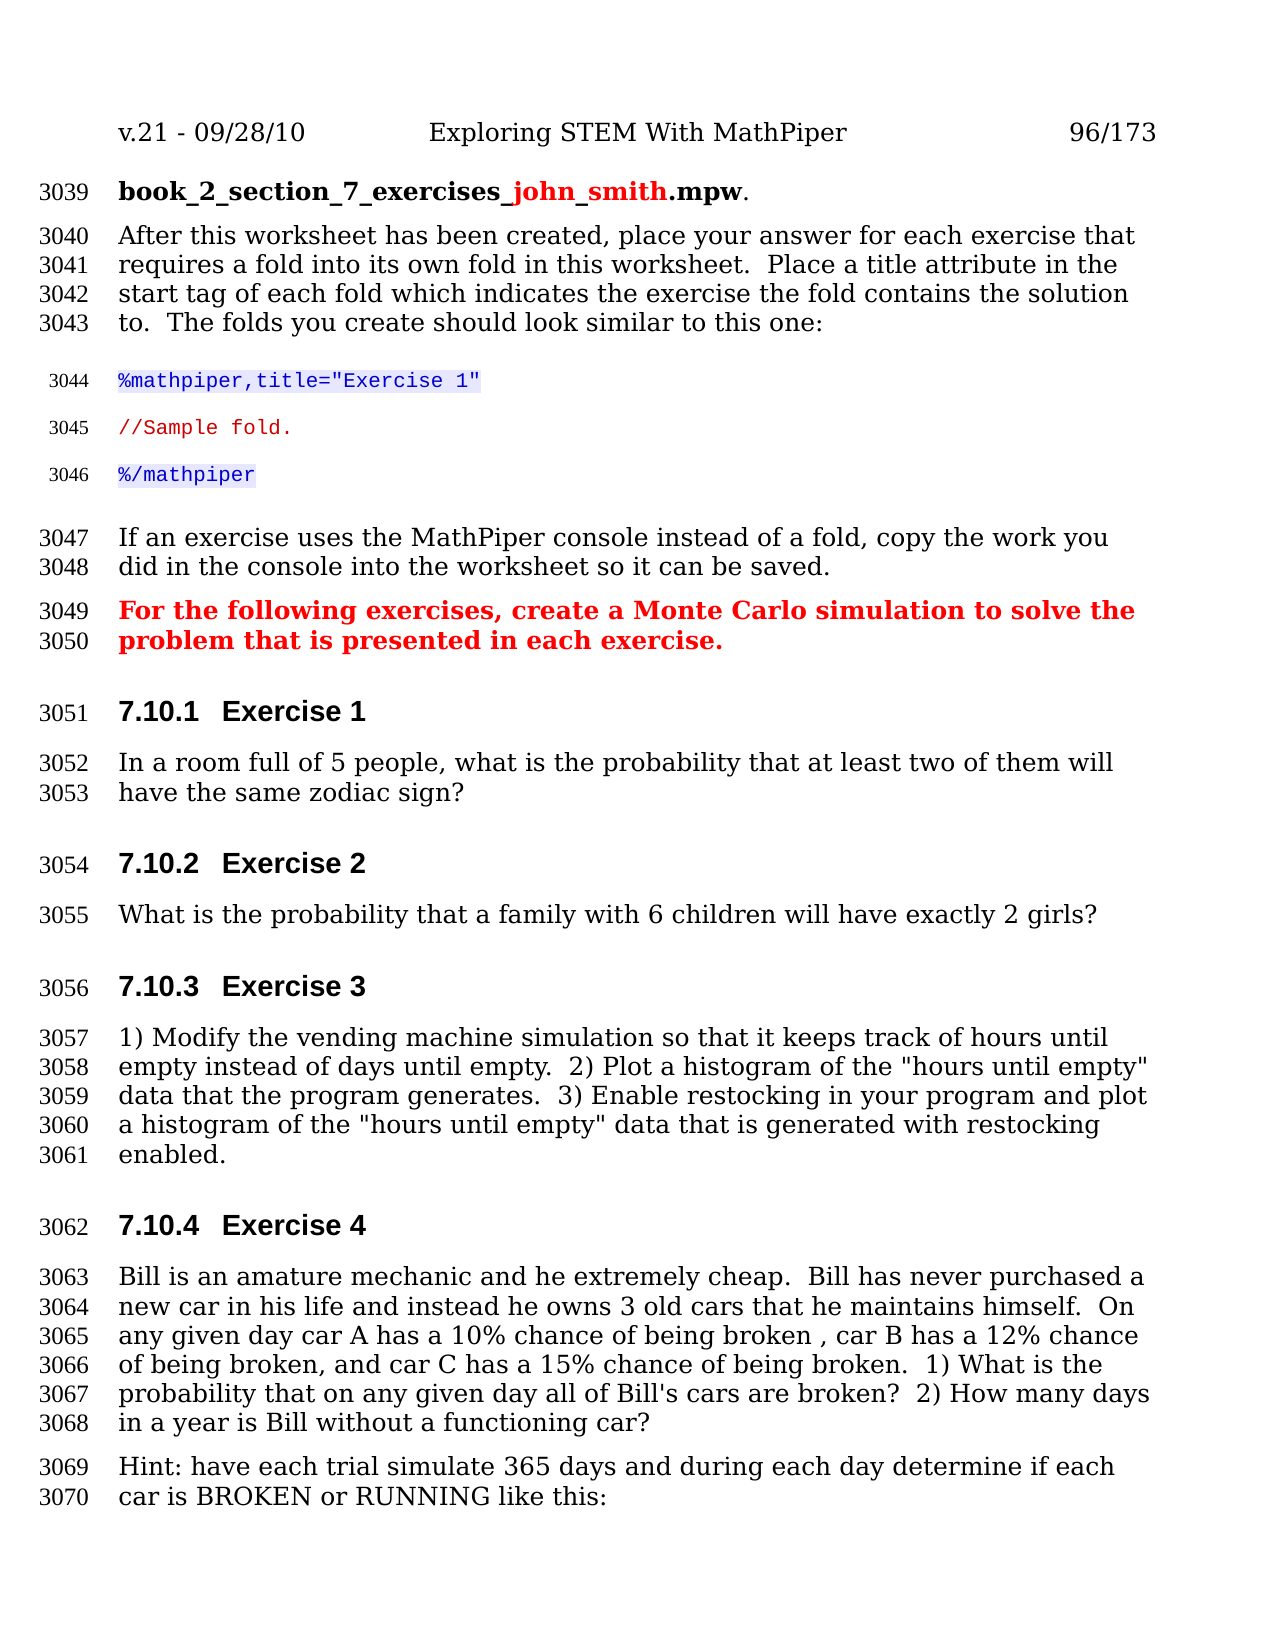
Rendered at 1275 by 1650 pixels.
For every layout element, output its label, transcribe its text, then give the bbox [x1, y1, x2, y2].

text In a room full of 5 people, what is the probability that at least two of them will have the same zodiac sign? [118, 748, 1157, 807]
subtitle Exercise 4 [118, 1208, 1157, 1242]
text //Sample fold. [118, 417, 1157, 441]
text What is the probability that a family with 6 children will have exactly 2 girls? [118, 900, 1157, 929]
text For the following exercises, create a Monte Carlo simulation to solve the problem that is presented in each exercise. [118, 596, 1157, 655]
text If an exercise uses the MathPiper console instead of a fold, copy the work you did in the console into the worksheet so it can be saved. [118, 523, 1157, 581]
text 1) Modify the vending machine simulation so that it keeps track of hours until empty instead of days until empty. 2) Plot a histogram of the "hours until empty" data that the program generates. 3) Enable restocking in your program and plot a histogram of the "hours until empty" data that is generated with restocking enabled. [118, 1023, 1157, 1169]
text Bill is an amature mechanic and he extremely cheap. Bill has never purchased a new car in his life and instead he owns 3 old cars that he maintains himself. On any given day car A has a 10% chance of being broken , car B has a 12% chance of being broken, and car C has a 15% chance of being broken. 1) What is the probability that on any given day all of Bill's cars are broken? 2) How many days in a year is Bill without a functioning car? [118, 1262, 1157, 1437]
text %/mathpiper [118, 464, 1157, 488]
subtitle Exercise 3 [118, 969, 1157, 1002]
text Hint: have each trial simulate 365 days and during each day determine if each car is BROKEN or RUNNING like this: [118, 1452, 1157, 1511]
text %mathpiper,title="Exercise 1" [118, 370, 1157, 393]
subtitle Exercise 1 [118, 694, 1157, 728]
text After this worksheet has been created, place your answer for each exercise that requires a fold into its own fold in this worksheet. Place a title attribute in the start tag of each fold which indicates the exercise the fold contains the solution to. The folds you create should look similar to this one: [118, 221, 1157, 338]
subtitle Exercise 2 [118, 846, 1157, 879]
text book_2_section_7_exercises_john_smith.mpw. [118, 177, 1157, 206]
